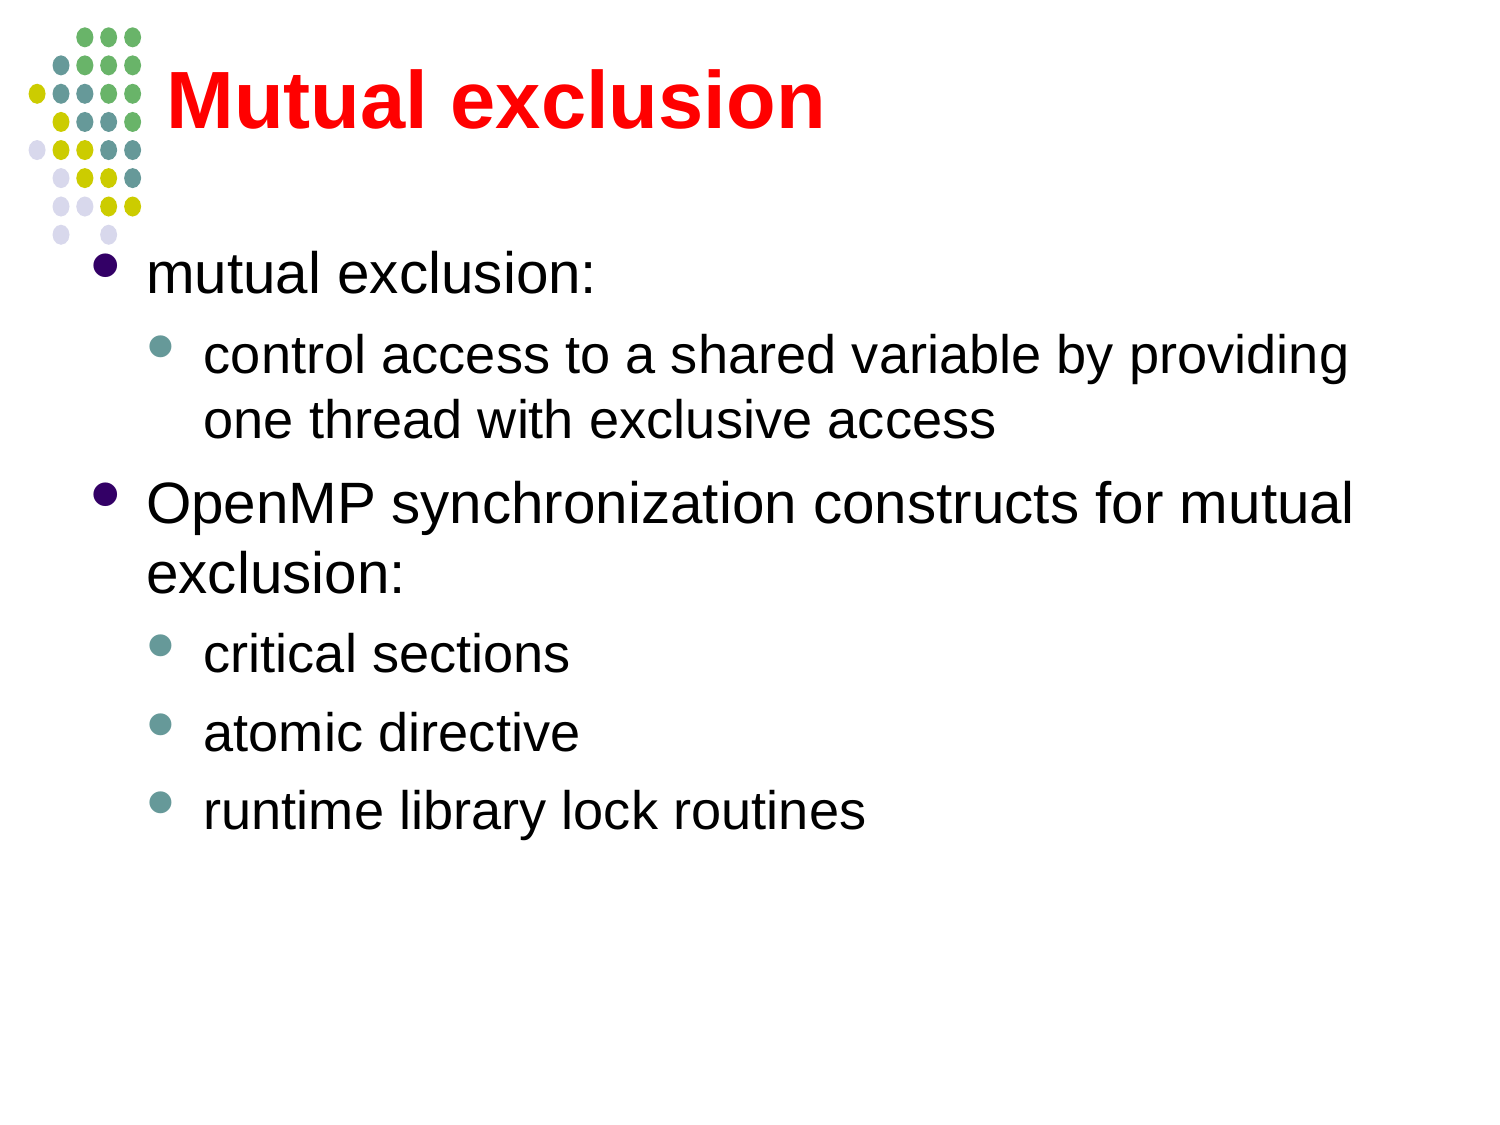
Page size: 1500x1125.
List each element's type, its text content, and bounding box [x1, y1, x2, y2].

list mutual exclusion: control access to a shared variable by providing one thread with exclusive access OpenMP synchronization constructs for mutual exclusion: critical sections atomic directive runtime library lock routines [75, 228, 1426, 1006]
title Mutual exclusion [151, 40, 1390, 176]
